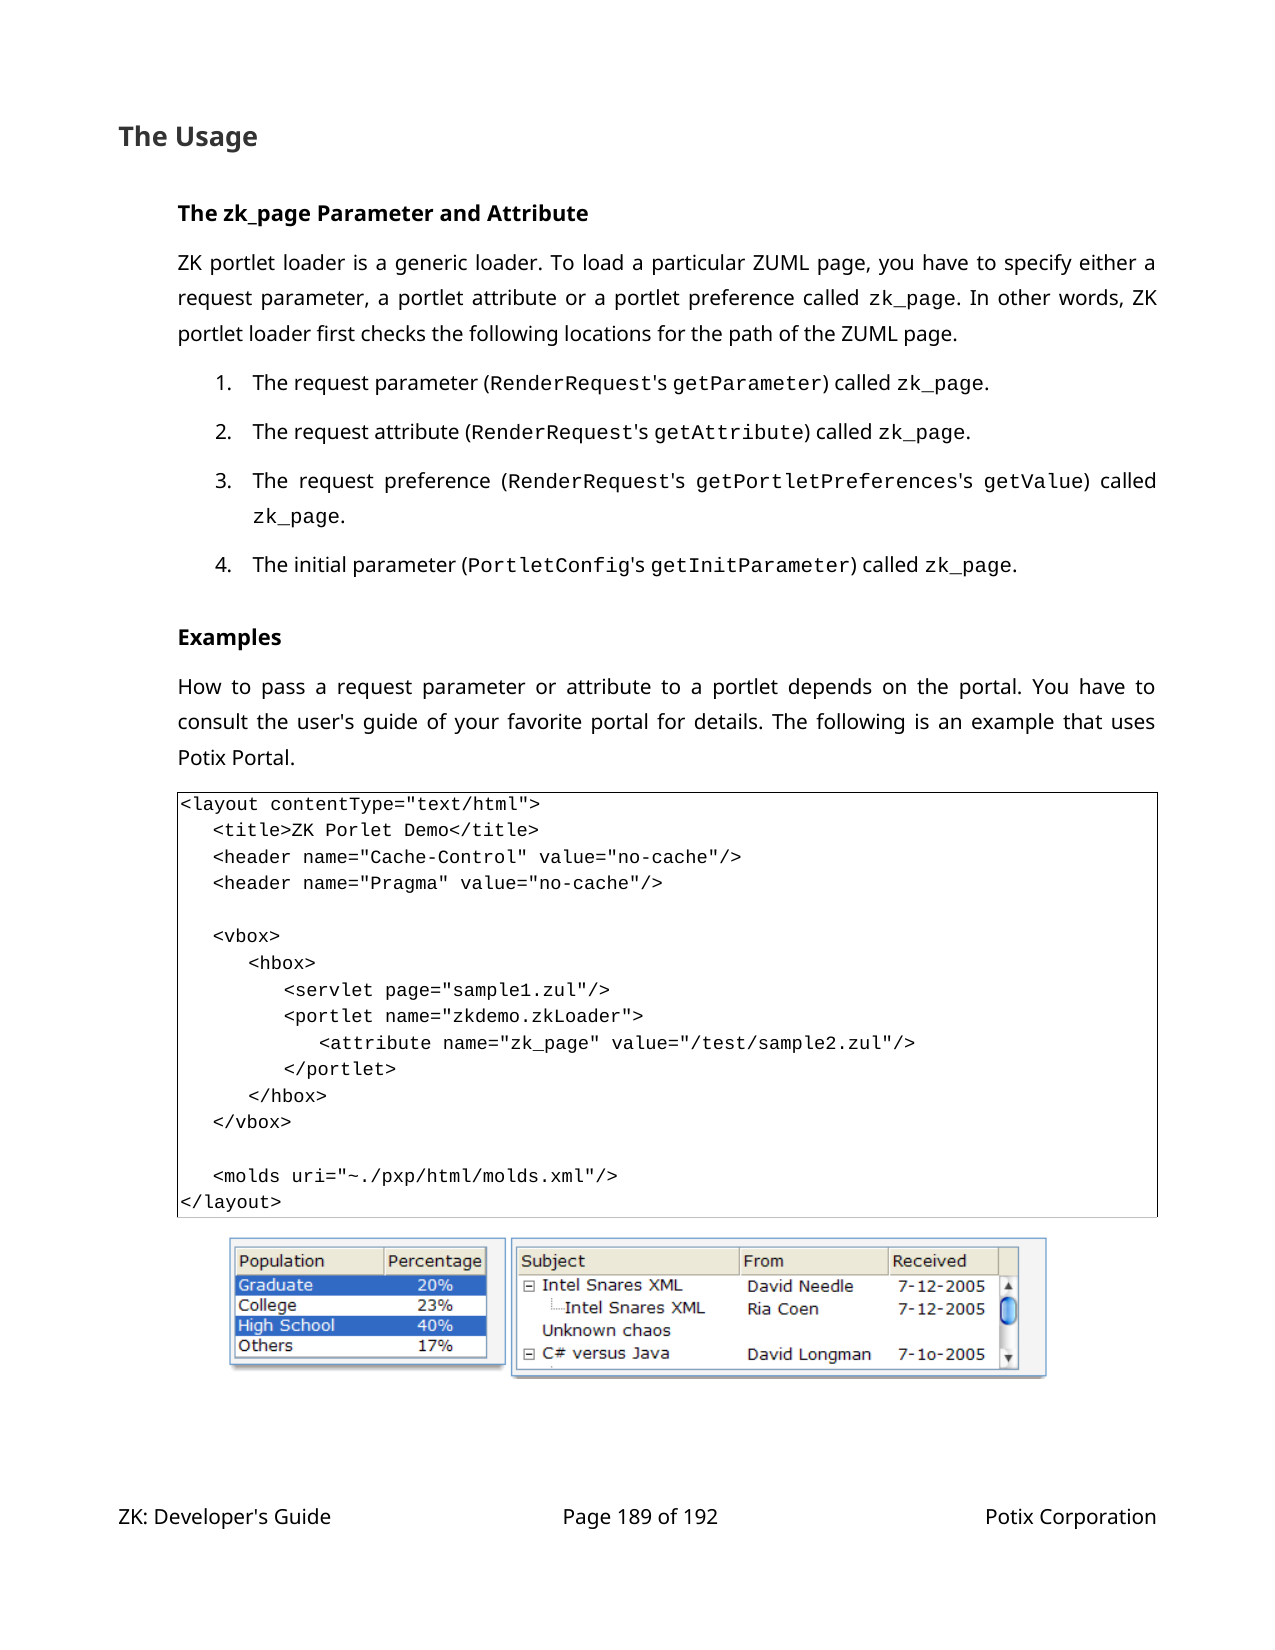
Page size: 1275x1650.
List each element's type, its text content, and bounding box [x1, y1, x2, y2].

list The request preference (RenderRequest's getPortletPreferences's getValue) called zk_page. [215, 466, 1157, 530]
text How to pass a request parameter or attribute to a portlet depends on the portal. You have to consult the user's guide of your favorite portal for details. The following is an example that uses Potix Portal. [177, 672, 1157, 771]
text ZK portlet loader is a generic loader. To load a particular ZUML page, you have to specify either a request parameter, a portlet attribute or a portlet preference called zk_page. In other words, ZK portlet loader first checks the following locations for the path of the ZUML page. [177, 248, 1157, 347]
list The initial parameter (PortletConfig's getInitParameter) called zk_page. [215, 551, 1157, 579]
subtitle Examples [177, 622, 1157, 652]
text <layout contentType="text/html"> <title>ZK Porlet Demo</title> <header name="Cache-Control" value="no-cache"/> <header name="Pragma" value="no-cache"/> <vbox> <hbox> <servlet page="sample1.zul"/> <portlet name="zkdemo.zkLoader"> <attribute name="zk_page" value="/test/sample2.zul"/> </portlet> </hbox> </vbox> <molds uri="~./pxp/html/molds.xml"/> </layout> [178, 793, 1157, 1217]
picture [227, 1235, 1048, 1379]
list The request attribute (RenderRequest's getAttribute) called zk_page. [215, 417, 1157, 445]
subtitle The zk_page Parameter and Attribute [177, 197, 1157, 227]
subtitle The Usage [118, 118, 1157, 155]
list The request parameter (RenderRequest's getParameter) called zk_page. [215, 368, 1157, 396]
